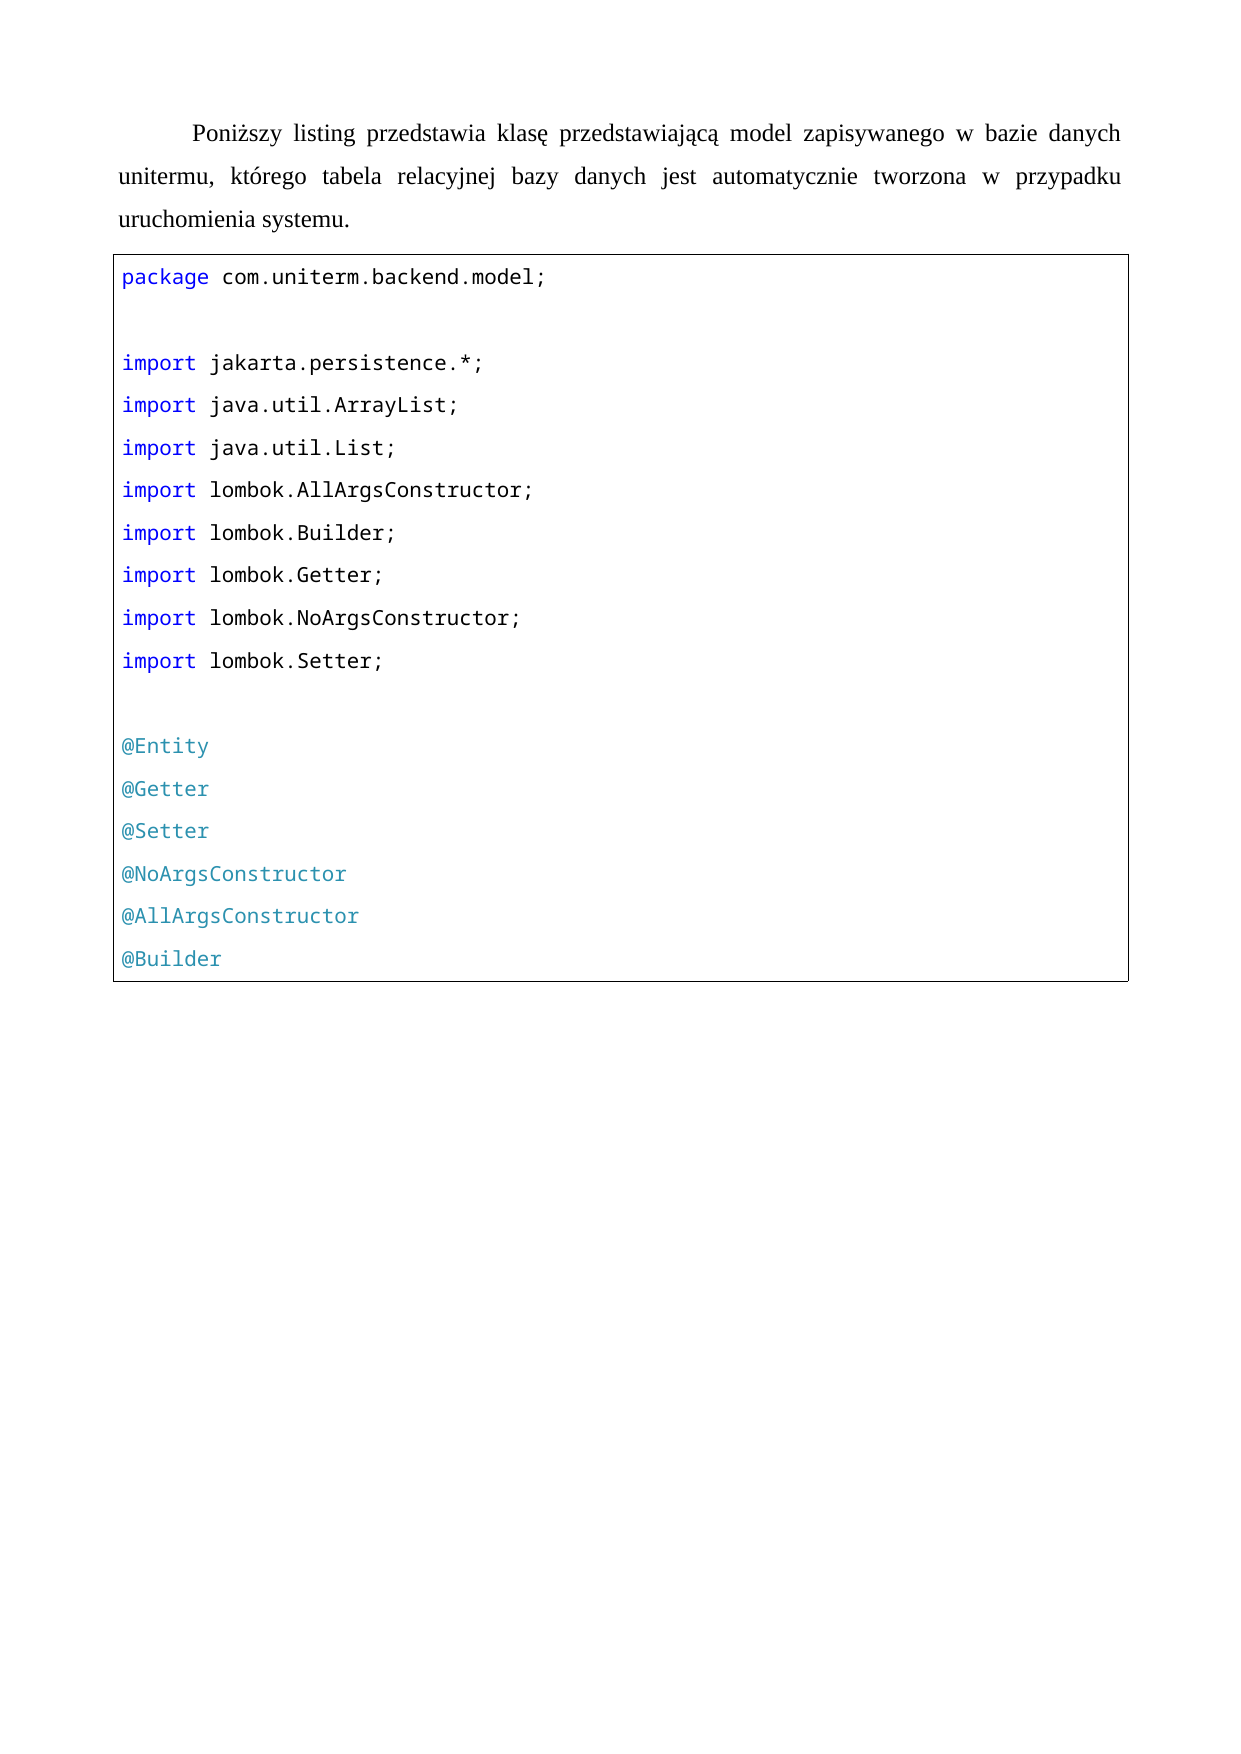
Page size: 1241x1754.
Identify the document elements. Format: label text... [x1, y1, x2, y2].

text @AllArgsConstructor [122, 901, 1119, 930]
text import java.util.ArrayList; [122, 390, 1119, 419]
text @Builder [122, 944, 1119, 972]
text @Entity [122, 731, 1119, 759]
text @Getter [122, 774, 1119, 802]
text Poniższy listing przedstawia klasę przedstawiającą model zapisywanego w bazie danych unitermu, którego tabela relacyjnej bazy danych jest automatycznie tworzona w przypadku uruchomienia systemu. [118, 118, 1122, 233]
text @NoArgsConstructor [122, 859, 1119, 887]
text import lombok.NoArgsConstructor; [122, 603, 1119, 632]
text import lombok.AllArgsConstructor; [122, 475, 1119, 504]
text import java.util.List; [122, 433, 1119, 461]
text import lombok.Setter; [122, 646, 1119, 674]
text import jakarta.persistence.*; [122, 348, 1119, 376]
text @Setter [122, 816, 1119, 845]
text import lombok.Getter; [122, 561, 1119, 589]
text package com.uniterm.backend.model; [122, 262, 1119, 291]
text import lombok.Builder; [122, 518, 1119, 546]
